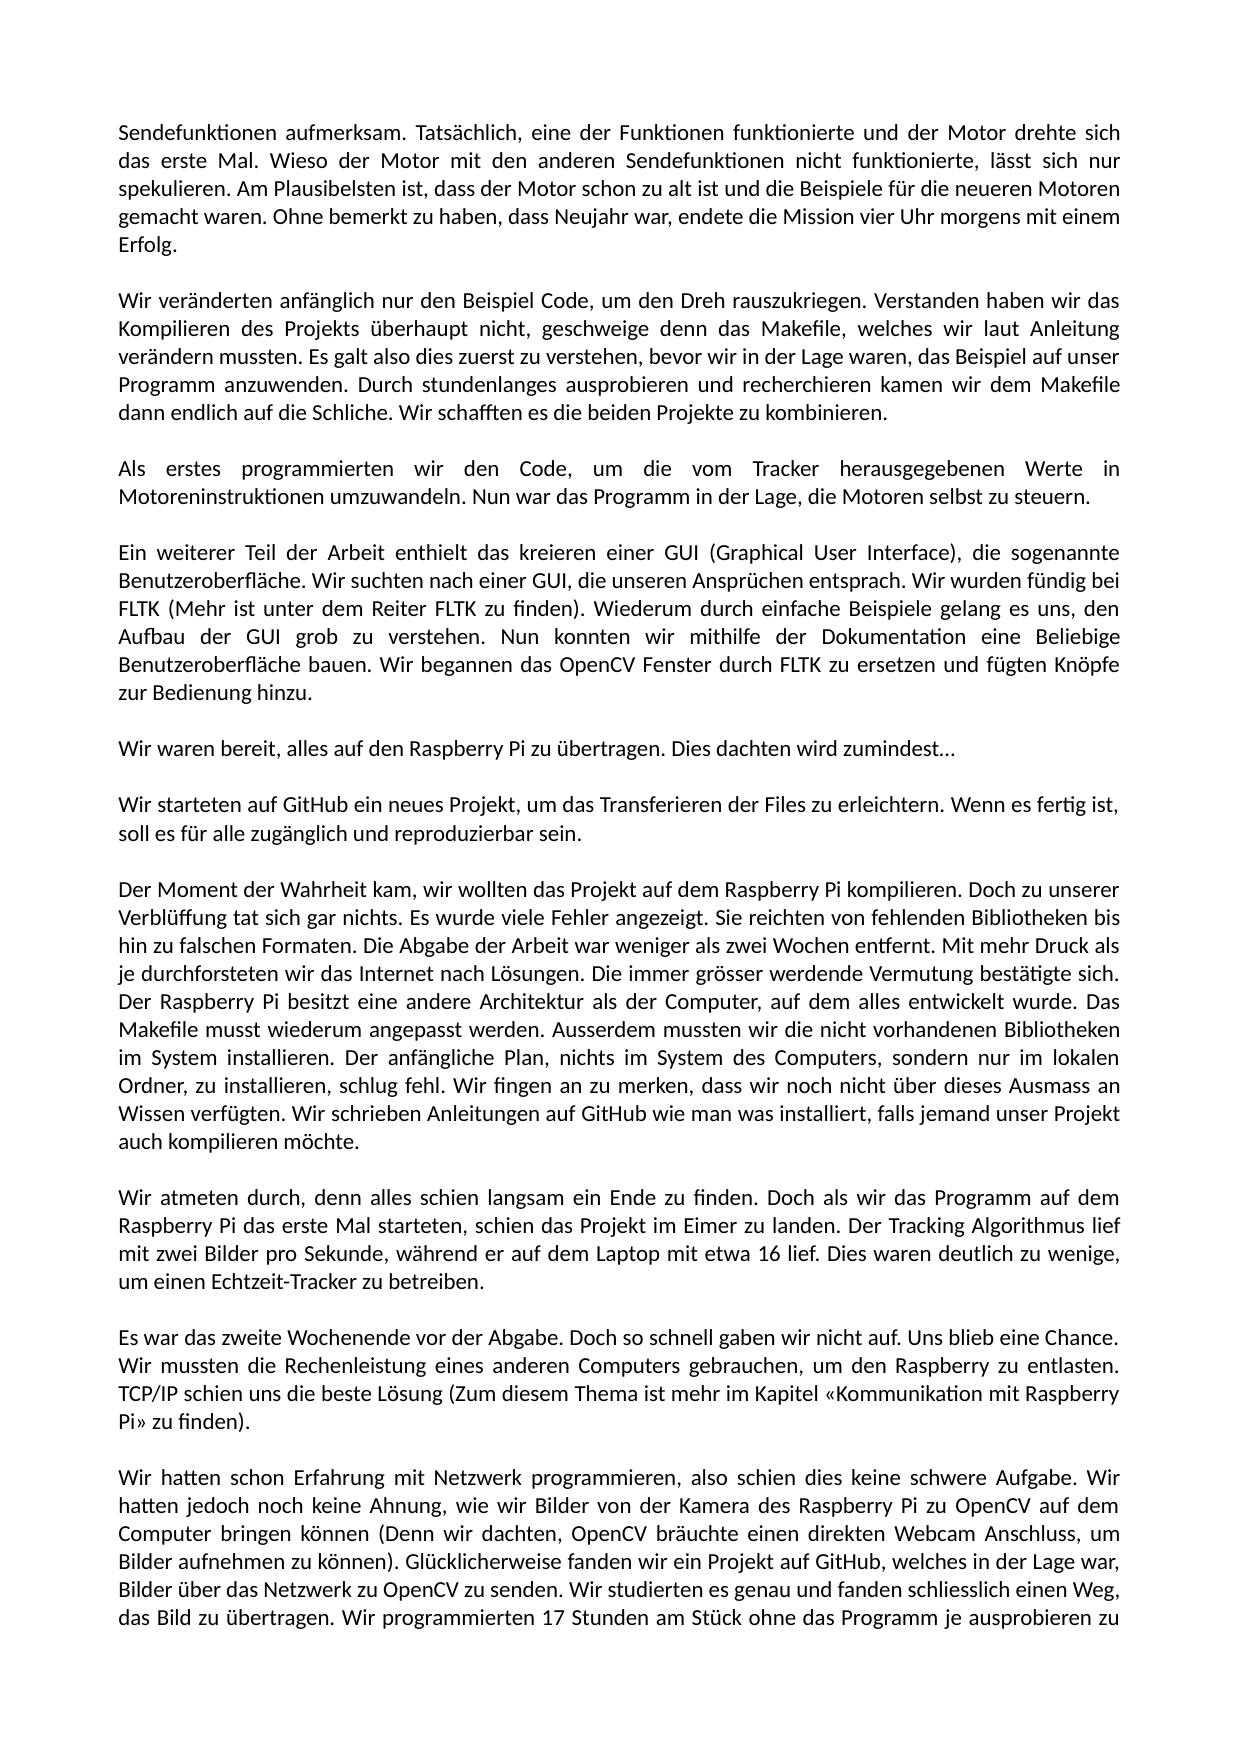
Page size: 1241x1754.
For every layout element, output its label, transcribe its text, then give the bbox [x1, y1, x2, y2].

text Wir hatten schon Erfahrung mit Netzwerk programmieren, also schien dies keine schwere Aufgabe. Wir hatten jedoch noch keine Ahnung, wie wir Bilder von der Kamera des Raspberry Pi zu OpenCV auf dem Computer bringen können (Denn wir dachten, OpenCV bräuchte einen direkten Webcam Anschluss, um Bilder aufnehmen zu können). Glücklicherweise fanden wir ein Projekt auf GitHub, welches in der Lage war, Bilder über das Netzwerk zu OpenCV zu senden. Wir studierten es genau und fanden schliesslich einen Weg, das Bild zu übertragen. Wir programmierten 17 Stunden am Stück ohne das Programm je ausprobieren zu [118, 1463, 1122, 1631]
text Der Moment der Wahrheit kam, wir wollten das Projekt auf dem Raspberry Pi kompilieren. Doch zu unserer Verblüffung tat sich gar nichts. Es wurde viele Fehler angezeigt. Sie reichten von fehlenden Bibliotheken bis hin zu falschen Formaten. Die Abgabe der Arbeit war weniger als zwei Wochen entfernt. Mit mehr Druck als je durchforsteten wir das Internet nach Lösungen. Die immer grösser werdende Vermutung bestätigte sich. Der Raspberry Pi besitzt eine andere Architektur als der Computer, auf dem alles entwickelt wurde. Das Makefile musst wiederum angepasst werden. Ausserdem mussten wir die nicht vorhandenen Bibliotheken im System installieren. Der anfängliche Plan, nichts im System des Computers, sondern nur im lokalen Ordner, zu installieren, schlug fehl. Wir fingen an zu merken, dass wir noch nicht über dieses Ausmass an Wissen verfügten. Wir schrieben Anleitungen auf GitHub wie man was installiert, falls jemand unser Projekt auch kompilieren möchte. [118, 875, 1122, 1155]
text Als erstes programmierten wir den Code, um die vom Tracker herausgegebenen Werte in Motoreninstruktionen umzuwandeln. Nun war das Programm in der Lage, die Motoren selbst zu steuern. [118, 454, 1122, 510]
text Sendefunktionen aufmerksam. Tatsächlich, eine der Funktionen funktionierte und der Motor drehte sich das erste Mal. Wieso der Motor mit den anderen Sendefunktionen nicht funktionierte, lässt sich nur spekulieren. Am Plausibelsten ist, dass der Motor schon zu alt ist und die Beispiele für die neueren Motoren gemacht waren. Ohne bemerkt zu haben, dass Neujahr war, endete die Mission vier Uhr morgens mit einem Erfolg. [118, 118, 1122, 258]
text Ein weiterer Teil der Arbeit enthielt das kreieren einer GUI (Graphical User Interface), die sogenannte Benutzeroberfläche. Wir suchten nach einer GUI, die unseren Ansprüchen entsprach. Wir wurden fündig bei FLTK (Mehr ist unter dem Reiter FLTK zu finden). Wiederum durch einfache Beispiele gelang es uns, den Aufbau der GUI grob zu verstehen. Nun konnten wir mithilfe der Dokumentation eine Beliebige Benutzeroberfläche bauen. Wir begannen das OpenCV Fenster durch FLTK zu ersetzen und fügten Knöpfe zur Bedienung hinzu. [118, 538, 1122, 707]
text Es war das zweite Wochenende vor der Abgabe. Doch so schnell gaben wir nicht auf. Uns blieb eine Chance. Wir mussten die Rechenleistung eines anderen Computers gebrauchen, um den Raspberry zu entlasten. TCP/IP schien uns die beste Lösung (Zum diesem Thema ist mehr im Kapitel «Kommunikation mit Raspberry Pi» zu finden). [118, 1323, 1122, 1435]
text Wir starteten auf GitHub ein neues Projekt, um das Transferieren der Files zu erleichtern. Wenn es fertig ist, soll es für alle zugänglich und reproduzierbar sein. [118, 791, 1122, 847]
text Wir atmeten durch, denn alles schien langsam ein Ende zu finden. Doch als wir das Programm auf dem Raspberry Pi das erste Mal starteten, schien das Projekt im Eimer zu landen. Der Tracking Algorithmus lief mit zwei Bilder pro Sekunde, während er auf dem Laptop mit etwa 16 lief. Dies waren deutlich zu wenige, um einen Echtzeit-Tracker zu betreiben. [118, 1183, 1122, 1295]
text Wir veränderten anfänglich nur den Beispiel Code, um den Dreh rauszukriegen. Verstanden haben wir das Kompilieren des Projekts überhaupt nicht, geschweige denn das Makefile, welches wir laut Anleitung verändern mussten. Es galt also dies zuerst zu verstehen, bevor wir in der Lage waren, das Beispiel auf unser Programm anzuwenden. Durch stundenlanges ausprobieren und recherchieren kamen wir dem Makefile dann endlich auf die Schliche. Wir schafften es die beiden Projekte zu kombinieren. [118, 286, 1122, 426]
text Wir waren bereit, alles auf den Raspberry Pi zu übertragen. Dies dachten wird zumindest… [118, 734, 1122, 763]
